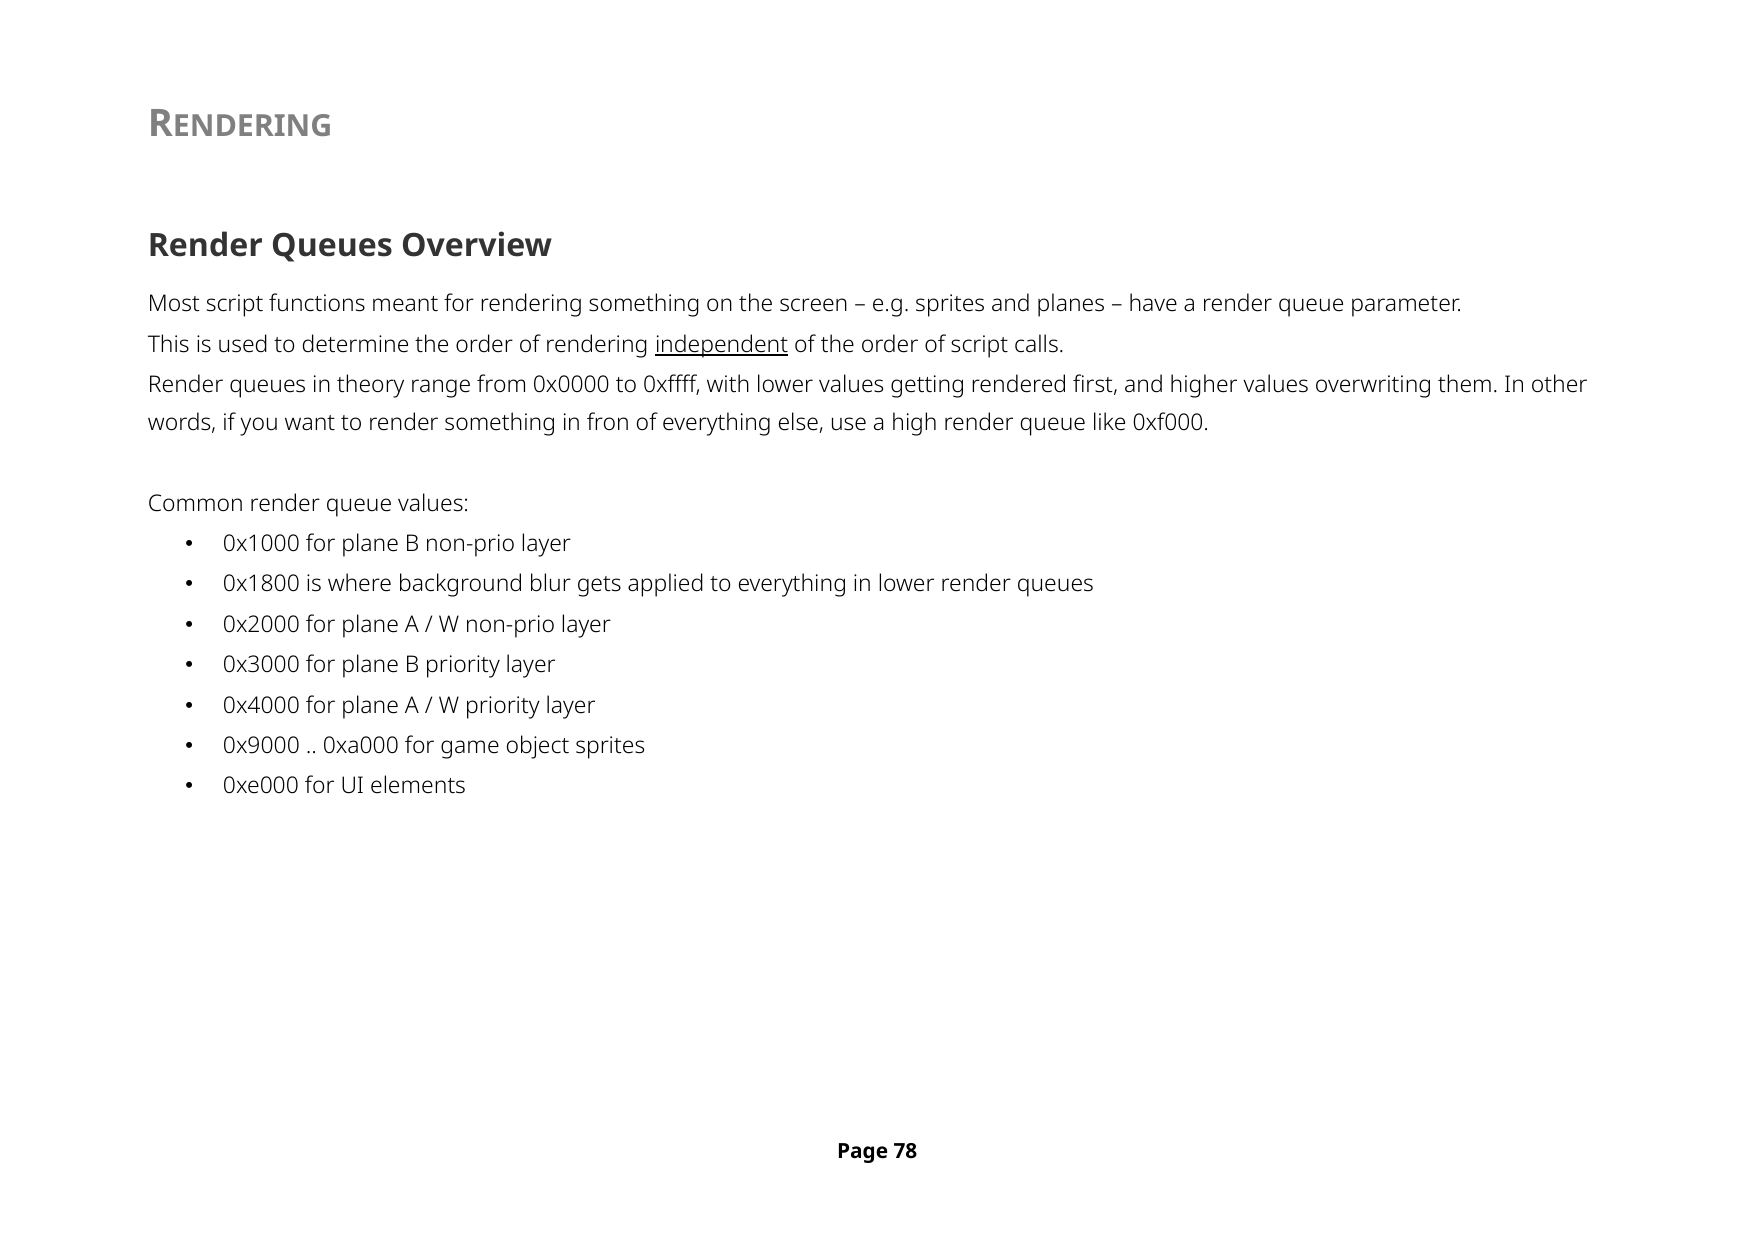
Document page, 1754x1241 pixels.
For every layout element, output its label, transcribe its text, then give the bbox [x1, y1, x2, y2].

text Most script functions meant for rendering something on the screen – e.g. sprites and planes – have a render queue parameter. [148, 287, 1606, 319]
subtitle Rendering [148, 96, 1606, 147]
list 0x1800 is where background blur gets applied to everything in lower render queues [185, 567, 1606, 599]
list 0x4000 for plane A / W priority layer [185, 689, 1606, 720]
text Common render queue values: [148, 487, 1606, 518]
subtitle Render Queues Overview [148, 222, 1606, 266]
list 0x3000 for plane B priority layer [185, 648, 1606, 679]
list 0x2000 for plane A / W non-prio layer [185, 608, 1606, 639]
text This is used to determine the order of rendering independent of the order of script calls. [148, 328, 1606, 359]
list 0x1000 for plane B non-prio layer [185, 527, 1606, 558]
text Render queues in theory range from 0x0000 to 0xffff, with lower values getting rendered first, and higher values overwriting them. In other words, if you want to render something in fron of everything else, use a high render queue like 0xf000. [148, 368, 1606, 437]
list 0x9000 .. 0xa000 for game object sprites [185, 729, 1606, 760]
list 0xe000 for UI elements [185, 769, 1606, 801]
